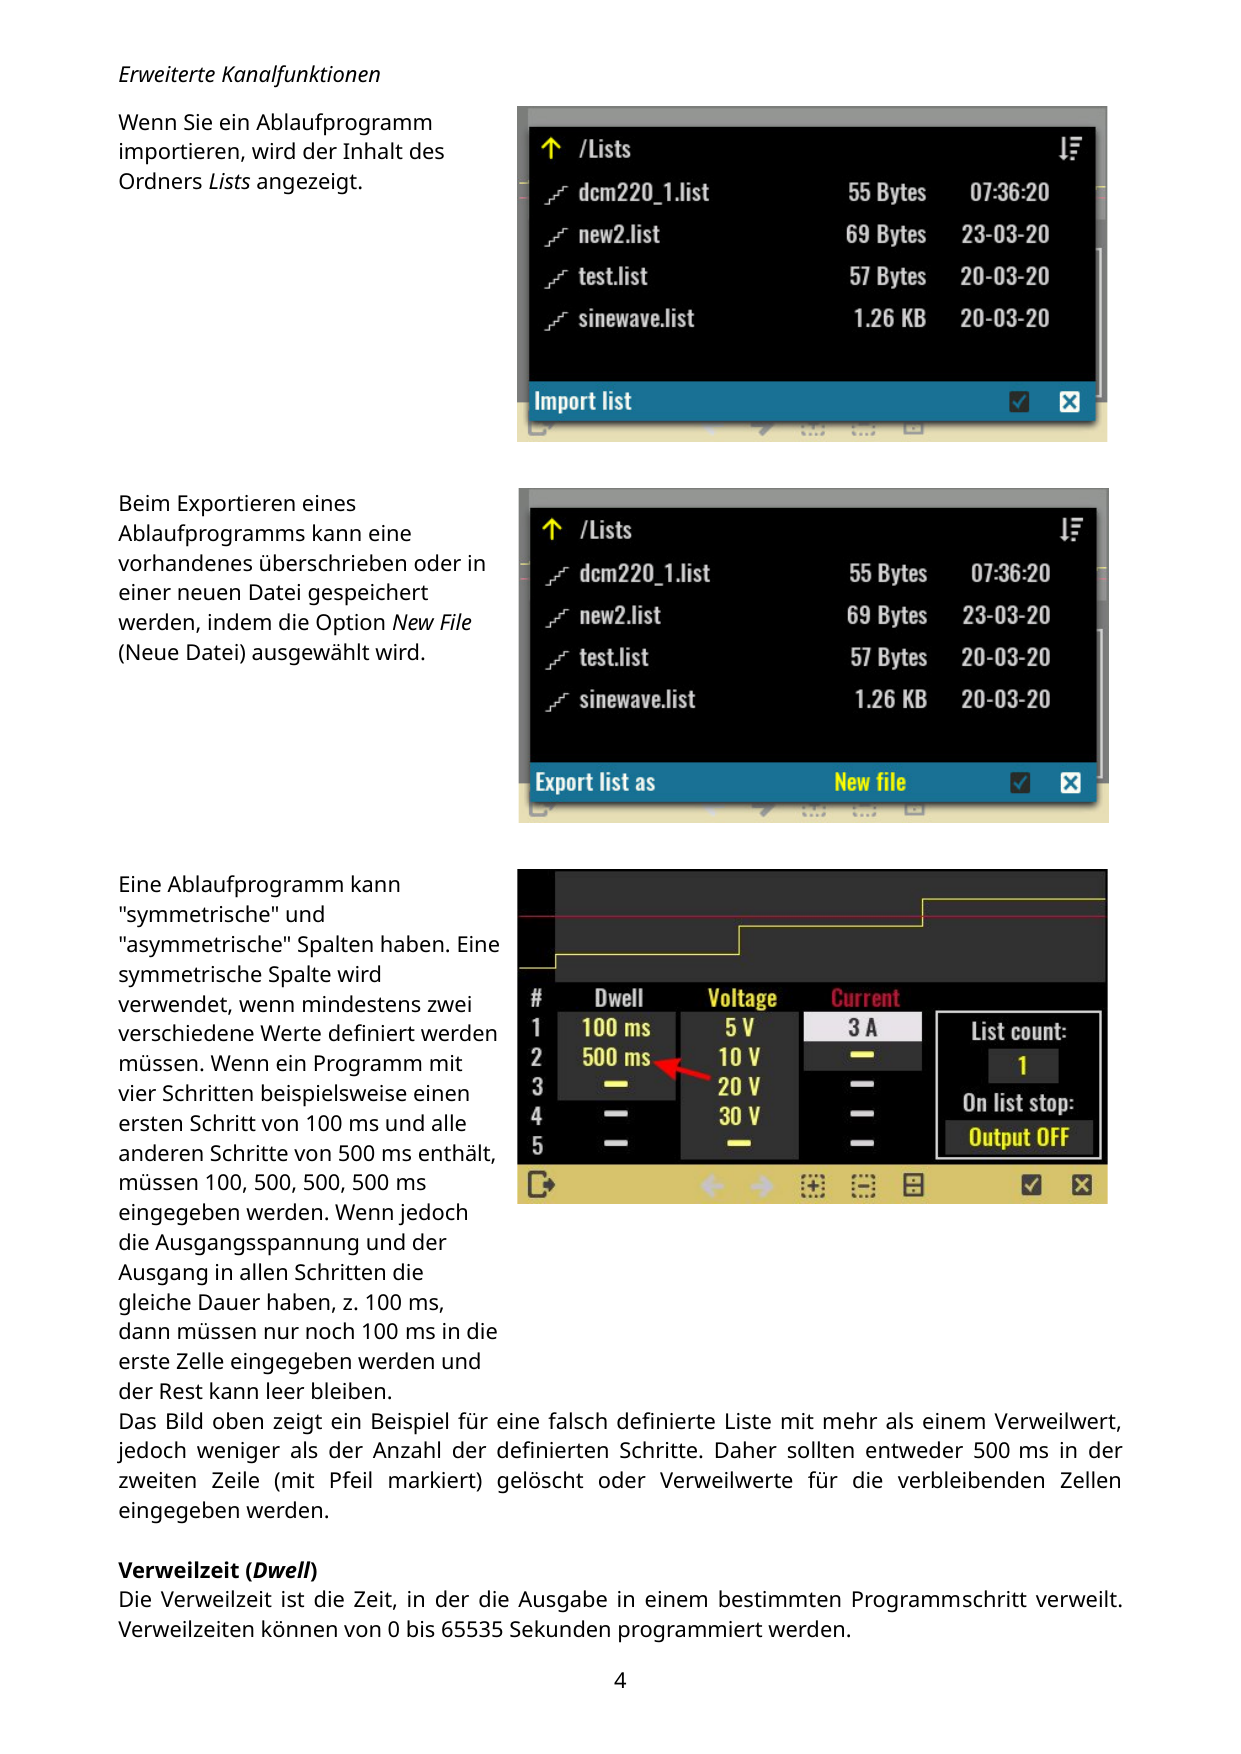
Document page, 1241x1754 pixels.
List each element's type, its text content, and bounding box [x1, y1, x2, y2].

table_header Wenn Sie ein Ablaufprogramm importieren, wird der Inhalt des Ordners Lists angezeigt. [118, 107, 502, 458]
table_header [502, 869, 1123, 1406]
picture [517, 869, 1108, 1204]
table_header Eine Ablaufprogramm kann "symmetrische" und "asymmetrische" Spalten haben. Eine symmetrische Spalte wird verwendet, wenn mindestens zwei verschiedene Werte definiert werden müssen. Wenn ein Programm mit vier Schritten beispielsweise einen ersten Schritt von 100 ms und alle anderen Schritte von 500 ms enthält, müssen 100, 500, 500, 500 ms eingegeben werden. Wenn jedoch die Ausgangsspannung und der Ausgang in allen Schritten die gleiche Dauer haben, z. 100 ms, dann müssen nur noch 100 ms in die erste Zelle eingegeben werden und der Rest kann leer bleiben. [118, 869, 502, 1406]
table_header [502, 107, 1123, 458]
picture [518, 488, 1109, 823]
table_header Beim Exportieren eines Ablaufprogramms kann eine vorhandenes überschrieben oder in einer neuen Datei gespeichert werden, indem die Option New File (Neue Datei) ausgewählt wird. [118, 488, 505, 839]
table_header [1109, 488, 1122, 822]
table_cell Das Bild oben zeigt ein Beispiel für eine falsch definierte Liste mit mehr als einem Verweilwert, jedoch weniger als der Anzahl der definierten Schritte. Daher sollten entweder 500 ms in der zweiten Zeile (mit Pfeil markiert) gelöscht oder Verweilwerte für die verbleibenden Zellen eingegeben werden. Verweilzeit (Dwell) Die Verweilzeit ist die Zeit, in der die Ausgabe in einem bestimmten Programmschritt verweilt. Verweilzeiten können von 0 bis 65535 Sekunden programmiert werden. [118, 1406, 1123, 1644]
table_header [505, 488, 518, 822]
table_header [505, 823, 1122, 839]
picture [517, 106, 1108, 442]
